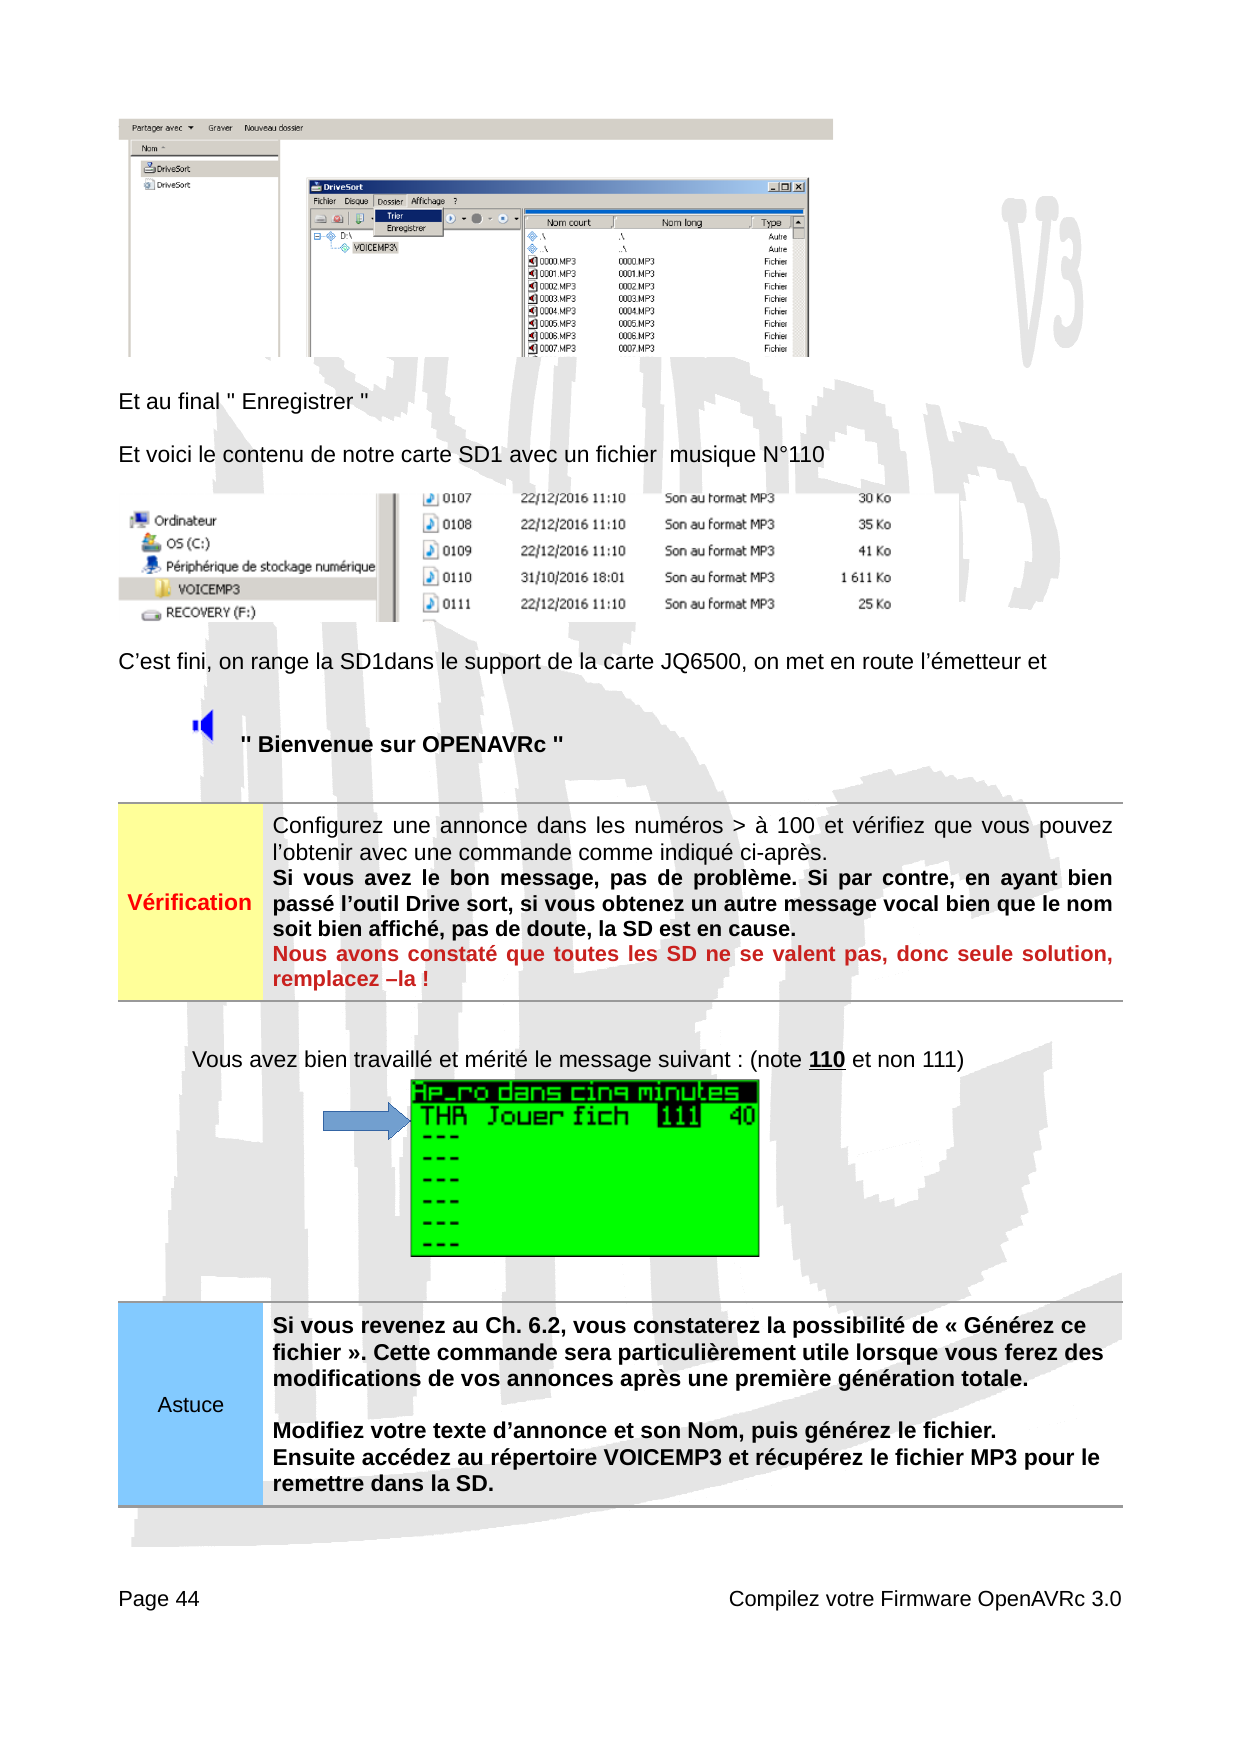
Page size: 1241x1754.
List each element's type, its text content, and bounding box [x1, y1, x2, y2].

text C’est fini, on range la SD1dans le support de la carte JQ6500, on met en route l’émetteur et [118, 648, 1122, 675]
table_header Astuce [118, 1303, 263, 1505]
table_header Configurez une annonce dans les numéros > à 100 et vérifiez que vous pouvez l’obtenir avec une commande comme indiqué ci-après. Si vous avez le bon message, pas de problème. Si par contre, en ayant bien passé l’outil Drive sort, si vous obtenez un autre message vocal bien que le nom soit bien affiché, pas de doute, la SD est en cause. Nous avons constaté que toutes les SD ne se valent pas, donc seule solution, remplacez –la ! [264, 804, 1122, 1000]
text Et au final '' Enregistrer '' [118, 388, 1122, 415]
picture [118, 118, 834, 357]
table_header Vérification [118, 804, 263, 1000]
text Et voici le contenu de notre carte SD1 avec un fichier musique N°110 [118, 441, 1122, 467]
picture [192, 701, 241, 753]
text Vous avez bien travaillé et mérité le message suivant : (note 110 et non 111) [118, 1046, 1122, 1073]
picture [410, 1079, 760, 1257]
text '' Bienvenue sur OPENAVRc '' [118, 701, 1122, 757]
picture [118, 493, 959, 622]
table_header Si vous revenez au Ch. 6.2, vous constaterez la possibilité de « Générez ce fichier ». Cette commande sera particulièrement utile lorsque vous ferez des modifications de vos annonces après une première génération totale. Modifiez votre texte d’annonce et son Nom, puis générez le fichier. Ensuite accédez au répertoire VOICEMP3 et récupérez le fichier MP3 pour le remettre dans la SD. [264, 1303, 1122, 1505]
